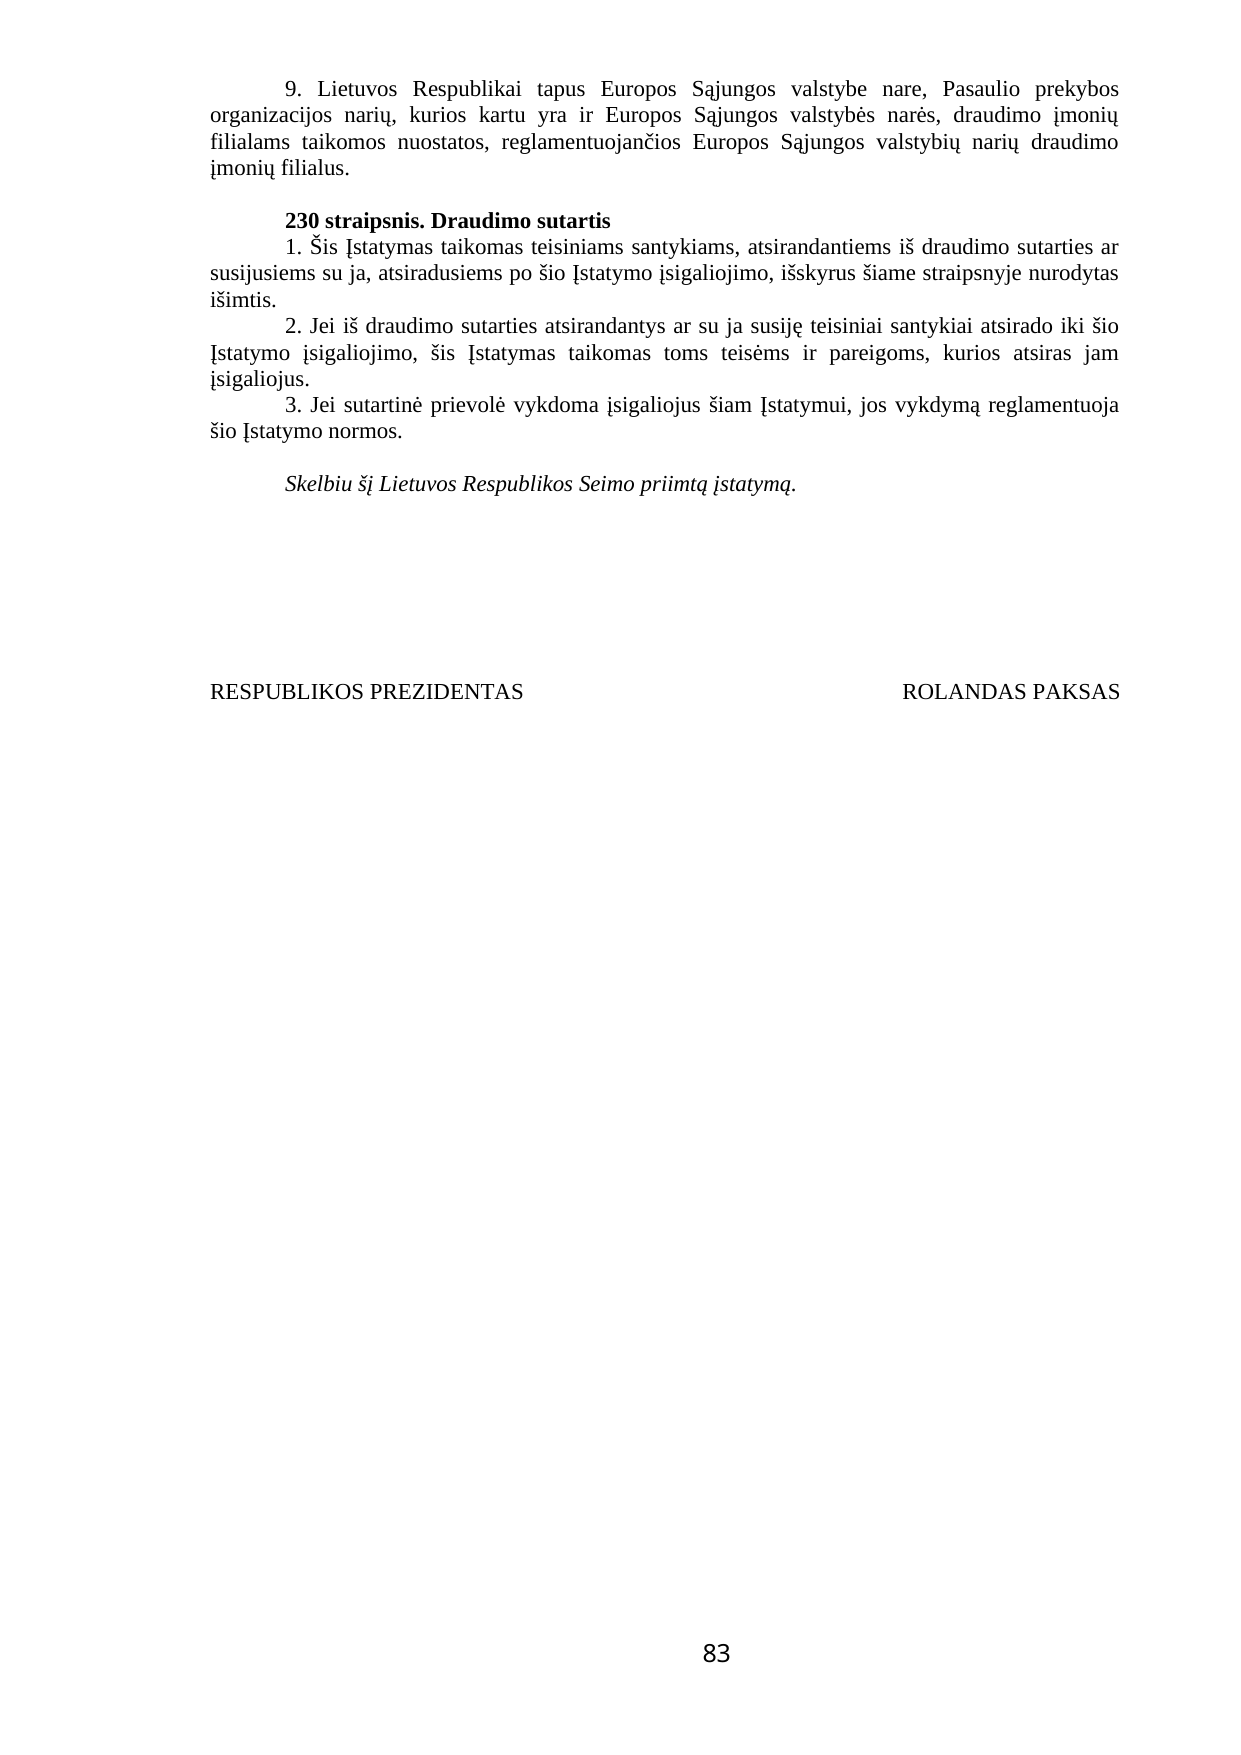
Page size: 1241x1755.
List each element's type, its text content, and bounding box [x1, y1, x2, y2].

text 2. Jei iš draudimo sutarties atsirandantys ar su ja susiję teisiniai santykiai atsirado iki šio Įstatymo įsigaliojimo, šis Įstatymas taikomas toms teisėms ir pareigoms, kurios atsiras jam įsigaliojus. [210, 312, 1120, 391]
text 9. Lietuvos Respublikai tapus Europos Sąjungos valstybe nare, Pasaulio prekybos organizacijos narių, kurios kartu yra ir Europos Sąjungos valstybės narės, draudimo įmonių filialams taikomos nuostatos, reglamentuojančios Europos Sąjungos valstybių narių draudimo įmonių filialus. [210, 75, 1120, 180]
text 1. Šis Įstatymas taikomas teisiniams santykiams, atsirandantiems iš draudimo sutarties ar susijusiems su ja, atsiradusiems po šio Įstatymo įsigaliojimo, išskyrus šiame straipsnyje nurodytas išimtis. [210, 233, 1120, 312]
subtitle Skelbiu šį Lietuvos Respublikos Seimo priimtą įstatymą. [210, 470, 1120, 497]
text 230 straipsnis. Draudimo sutartis [210, 207, 1120, 233]
text RESPUBLIKOS PREZIDENTAS ROLANDAS PAKSAS [210, 678, 1120, 705]
text 3. Jei sutartinė prievolė vykdoma įsigaliojus šiam Įstatymui, jos vykdymą reglamentuoja šio Įstatymo normos. [210, 391, 1120, 444]
